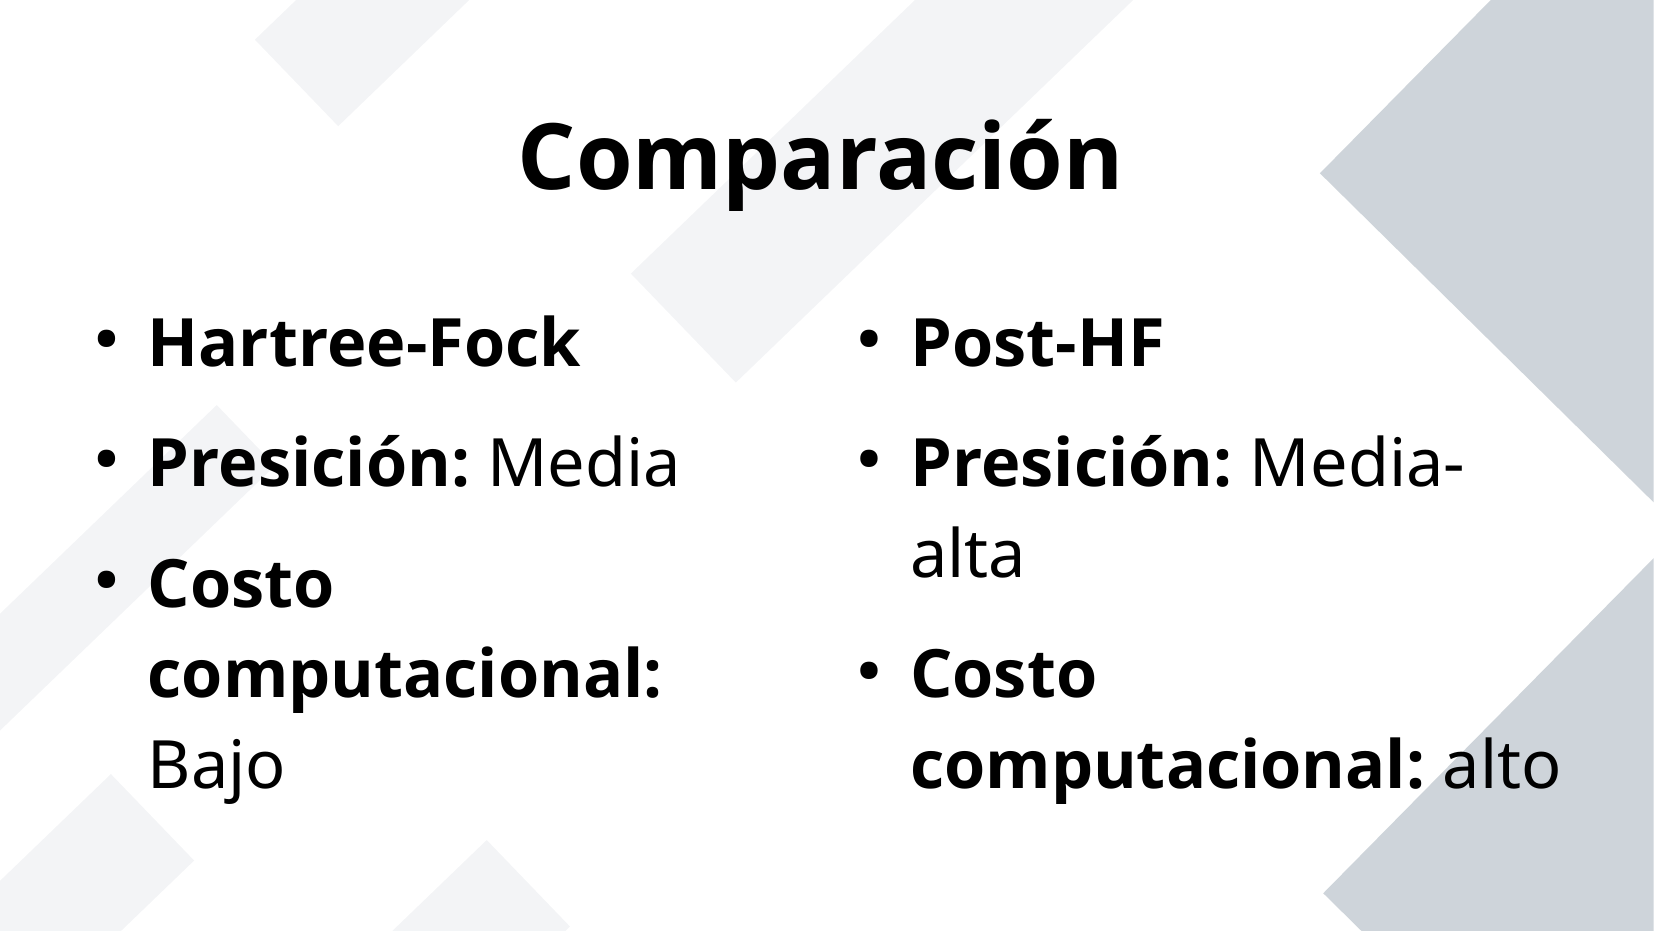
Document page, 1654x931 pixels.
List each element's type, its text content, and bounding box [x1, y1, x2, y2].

list Post-HF Presición: Media-alta Costo computacional: alto [839, 295, 1566, 835]
list Hartree-Fock Presición: Media Costo computacional: Bajo [76, 295, 803, 835]
title Comparación [76, 76, 1565, 233]
